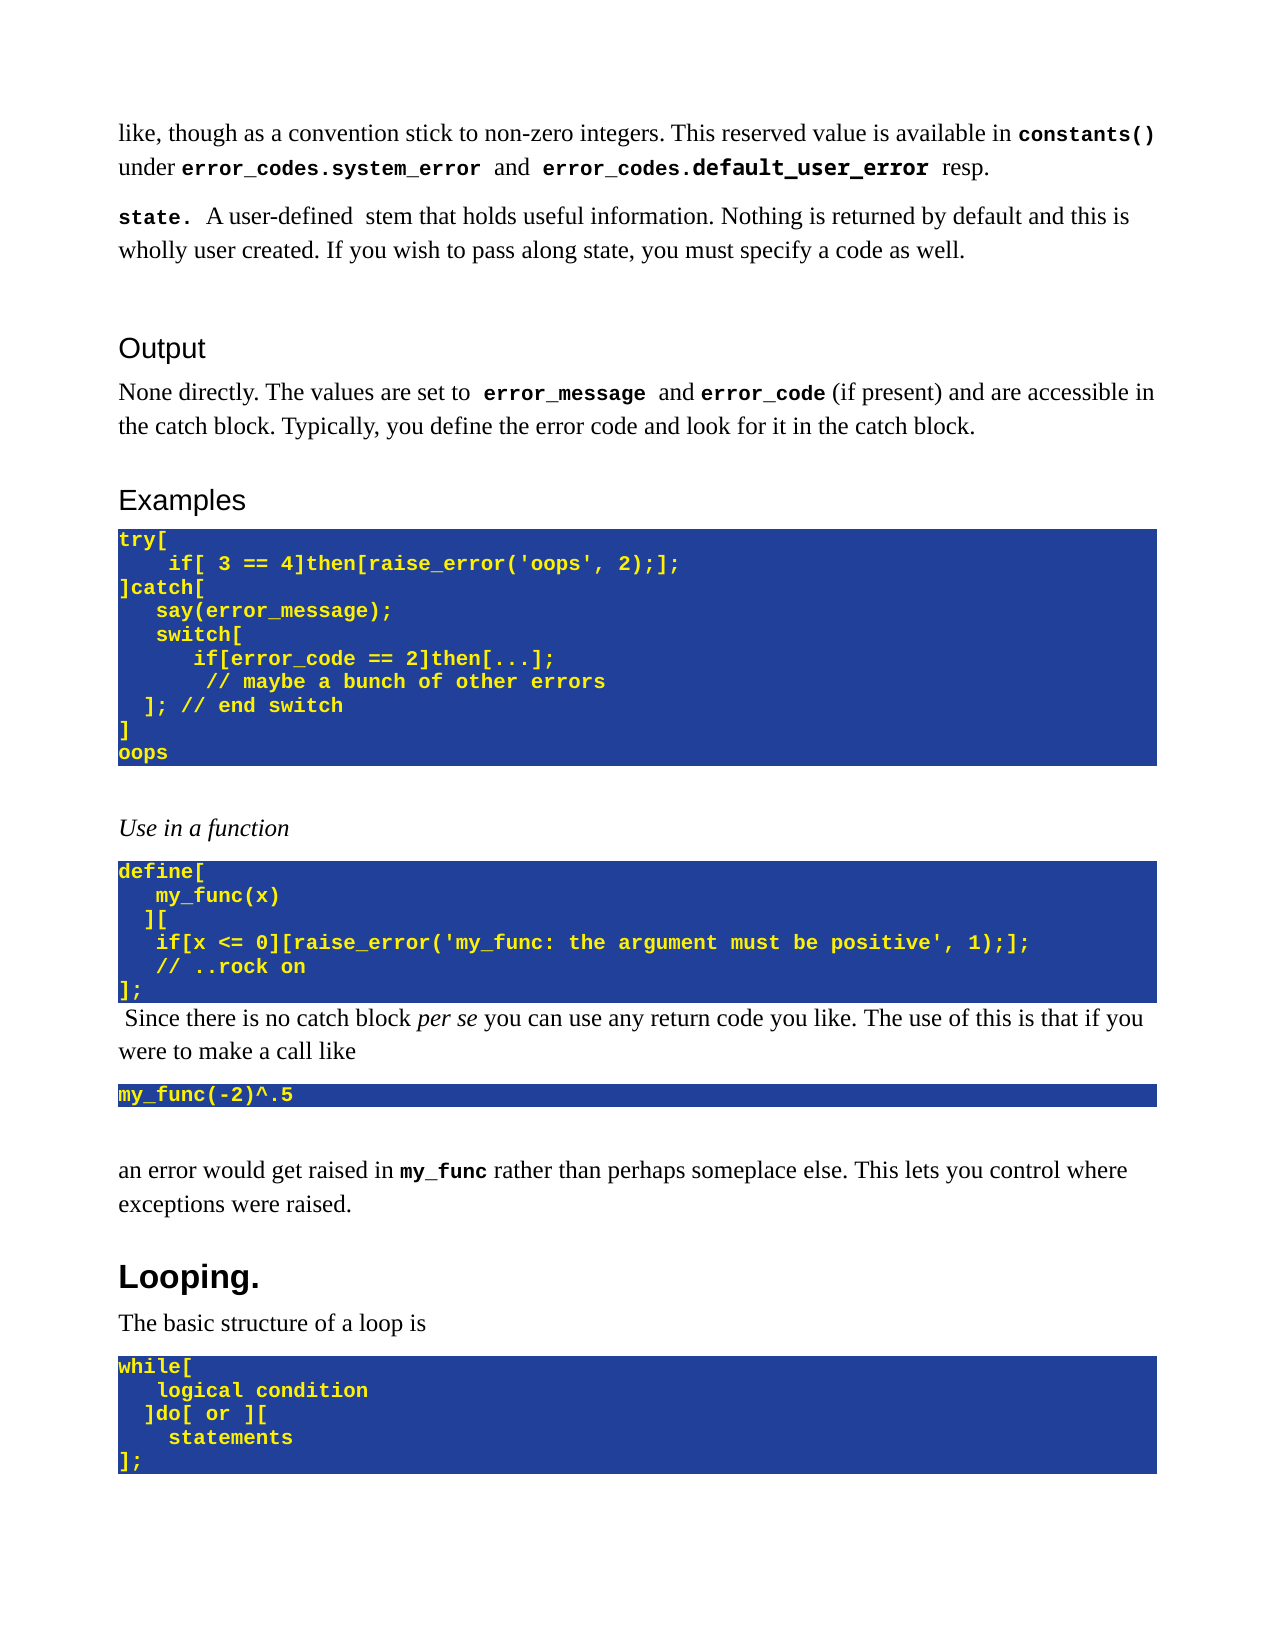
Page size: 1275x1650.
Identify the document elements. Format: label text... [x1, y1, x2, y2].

text ]catch[ [118, 577, 1157, 600]
text // ..rock on [118, 956, 1157, 979]
text my_func(x) [118, 885, 1157, 908]
text None directly. The values are set to error_message and error_code (if present) and are accessible in the catch block. Typically, you define the error code and look for it in the catch block. [118, 377, 1157, 439]
text if[x <= 0][raise_error('my_func: the argument must be positive', 1);]; [118, 932, 1157, 956]
text ] [118, 719, 1157, 742]
text ][ [118, 908, 1157, 932]
text oops [118, 742, 1157, 766]
text ]; // end switch [118, 695, 1157, 719]
text Use in a function [118, 813, 1157, 842]
text logical condition [118, 1379, 1157, 1403]
subtitle Output [118, 331, 1157, 364]
subtitle Examples [118, 483, 1157, 517]
text my_func(-2)^.5 [118, 1084, 1157, 1107]
text define[ [118, 861, 1157, 885]
text ]; [118, 1451, 1157, 1474]
text try[ [118, 529, 1157, 553]
text switch[ [118, 624, 1157, 648]
text like, though as a convention stick to non-zero integers. This reserved value is available in constants() under error_codes.system_error and error_codes.default_user_error resp. [118, 118, 1157, 182]
text an error would get raised in my_func rather than perhaps someplace else. This lets you control where exceptions were raised. [118, 1155, 1157, 1217]
text if[error_code == 2]then[...]; [118, 648, 1157, 671]
subtitle Looping. [118, 1257, 1157, 1296]
text Since there is no catch block per se you can use any return code you like. The use of this is that if you were to make a call like [118, 1003, 1157, 1065]
text ]; [118, 979, 1157, 1003]
text statements [118, 1427, 1157, 1451]
text // maybe a bunch of other errors [118, 671, 1157, 695]
text while[ [118, 1356, 1157, 1379]
text if[ 3 == 4]then[raise_error('oops', 2);]; [118, 553, 1157, 577]
text The basic structure of a loop is [118, 1308, 1157, 1337]
text ]do[ or ][ [118, 1403, 1157, 1427]
text state. A user-defined stem that holds useful information. Nothing is returned by default and this is wholly user created. If you wish to pass along state, you must specify a code as well. [118, 201, 1157, 263]
text say(error_message); [118, 600, 1157, 624]
